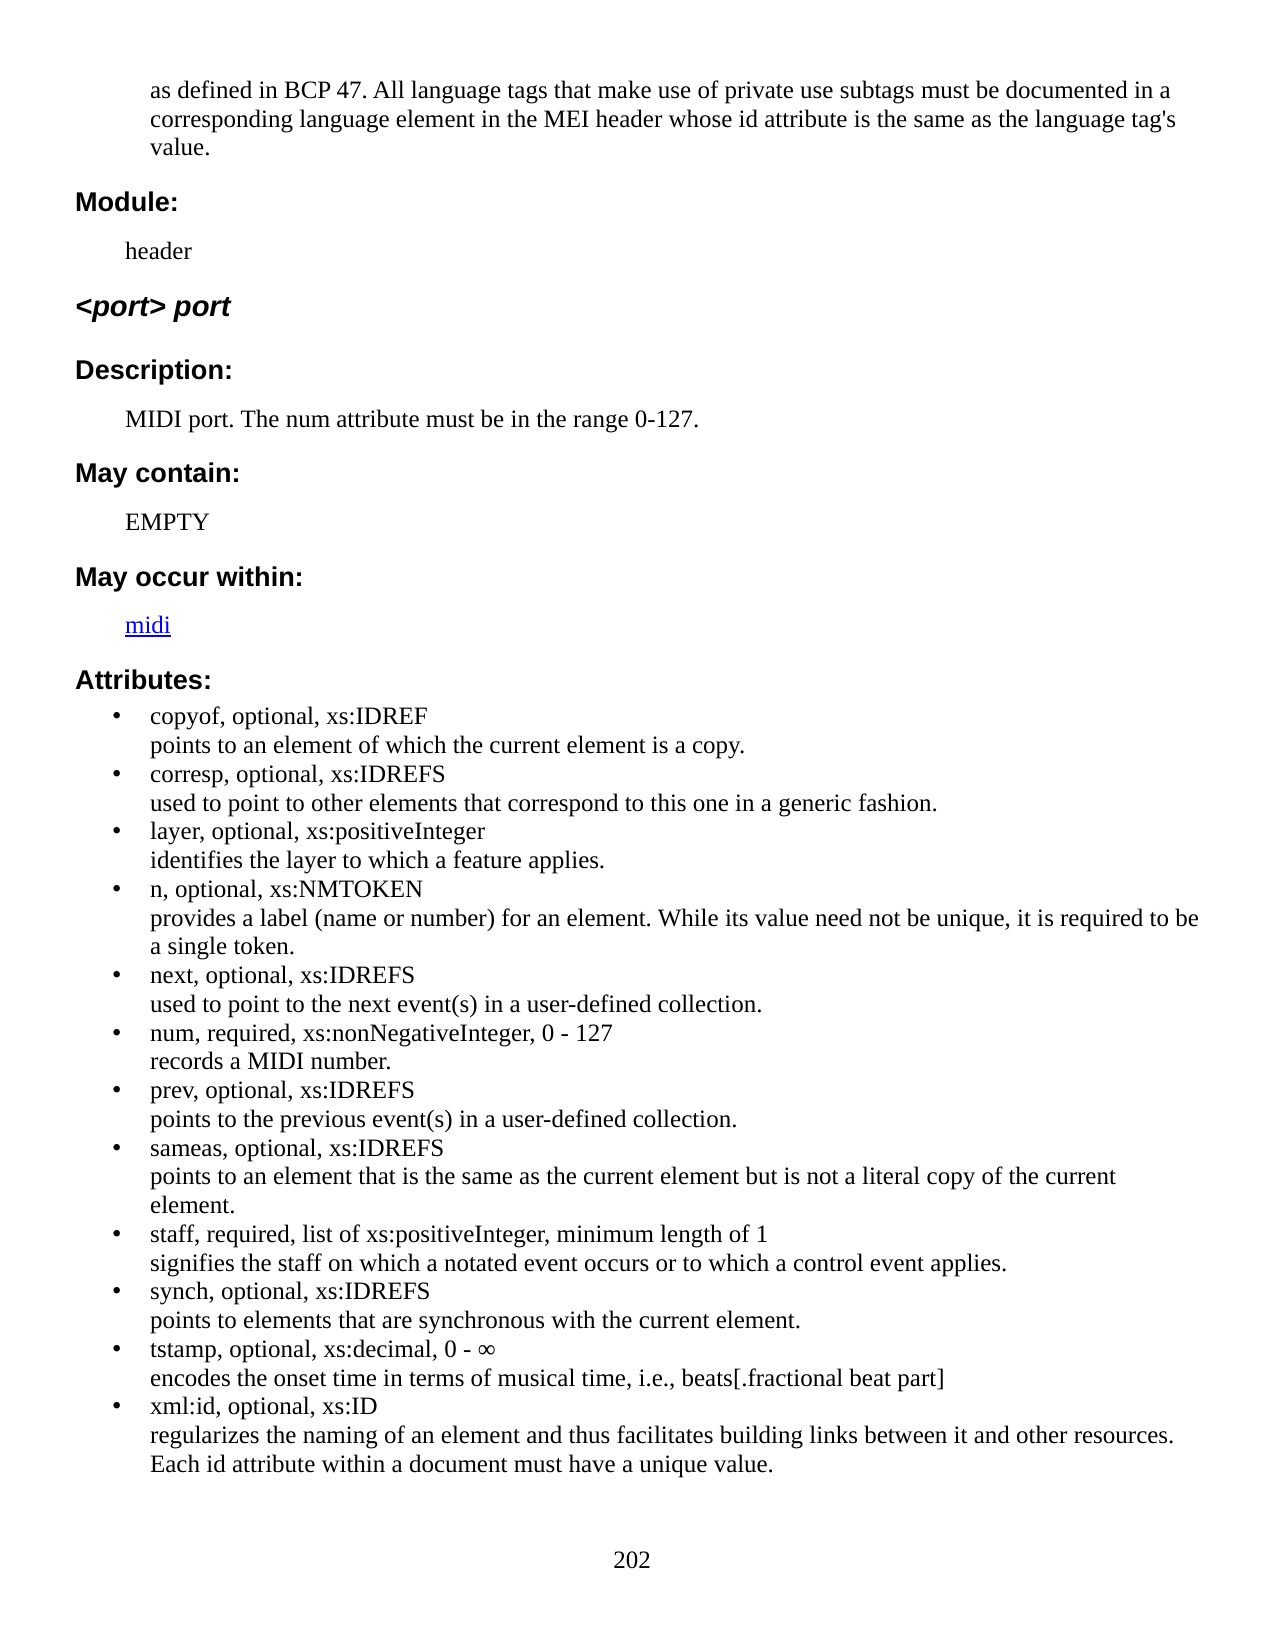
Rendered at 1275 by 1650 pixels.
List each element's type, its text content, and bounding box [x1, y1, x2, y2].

list tstamp, optional, xs:decimal, 0 - ∞ encodes the onset time in terms of musical time, i.e., beats[.fractional beat part] [112, 1334, 1200, 1391]
list corresp, optional, xs:IDREFS used to point to other elements that correspond to this one in a generic fashion. [112, 759, 1200, 816]
subtitle Attributes: [75, 664, 1200, 695]
list sameas, optional, xs:IDREFS points to an element that is the same as the current element but is not a literal copy of the current element. [112, 1133, 1200, 1219]
list next, optional, xs:IDREFS used to point to the next event(s) in a user-defined collection. [112, 960, 1200, 1018]
subtitle <port> port [75, 289, 1200, 323]
text midi [75, 610, 1200, 639]
list synch, optional, xs:IDREFS points to elements that are synchronous with the current element. [112, 1276, 1200, 1334]
subtitle Module: [75, 186, 1200, 217]
subtitle May occur within: [75, 561, 1200, 592]
list num, required, xs:nonNegativeInteger, 0 - 127 records a MIDI number. [112, 1018, 1200, 1075]
text MIDI port. The num attribute must be in the range 0-127. [75, 404, 1200, 432]
subtitle Description: [75, 354, 1200, 386]
list xml:id, optional, xs:ID regularizes the naming of an element and thus facilitates building links between it and other resources. Each id attribute within a document must have a unique value. [112, 1391, 1200, 1478]
text header [75, 236, 1200, 264]
list n, optional, xs:NMTOKEN provides a label (name or number) for an element. While its value need not be unique, it is required to be a single token. [112, 874, 1200, 960]
list as defined in BCP 47. All language tags that make use of private use subtags must be documented in a corresponding language element in the MEI header whose id attribute is the same as the language tag's value. [112, 75, 1200, 161]
text EMPTY [75, 507, 1200, 536]
list prev, optional, xs:IDREFS points to the previous event(s) in a user-defined collection. [112, 1075, 1200, 1133]
list staff, required, list of xs:positiveInteger, minimum length of 1 signifies the staff on which a notated event occurs or to which a control event applies. [112, 1219, 1200, 1276]
list copyof, optional, xs:IDREF points to an element of which the current element is a copy. [112, 701, 1200, 759]
subtitle May contain: [75, 457, 1200, 489]
list layer, optional, xs:positiveInteger identifies the layer to which a feature applies. [112, 816, 1200, 874]
